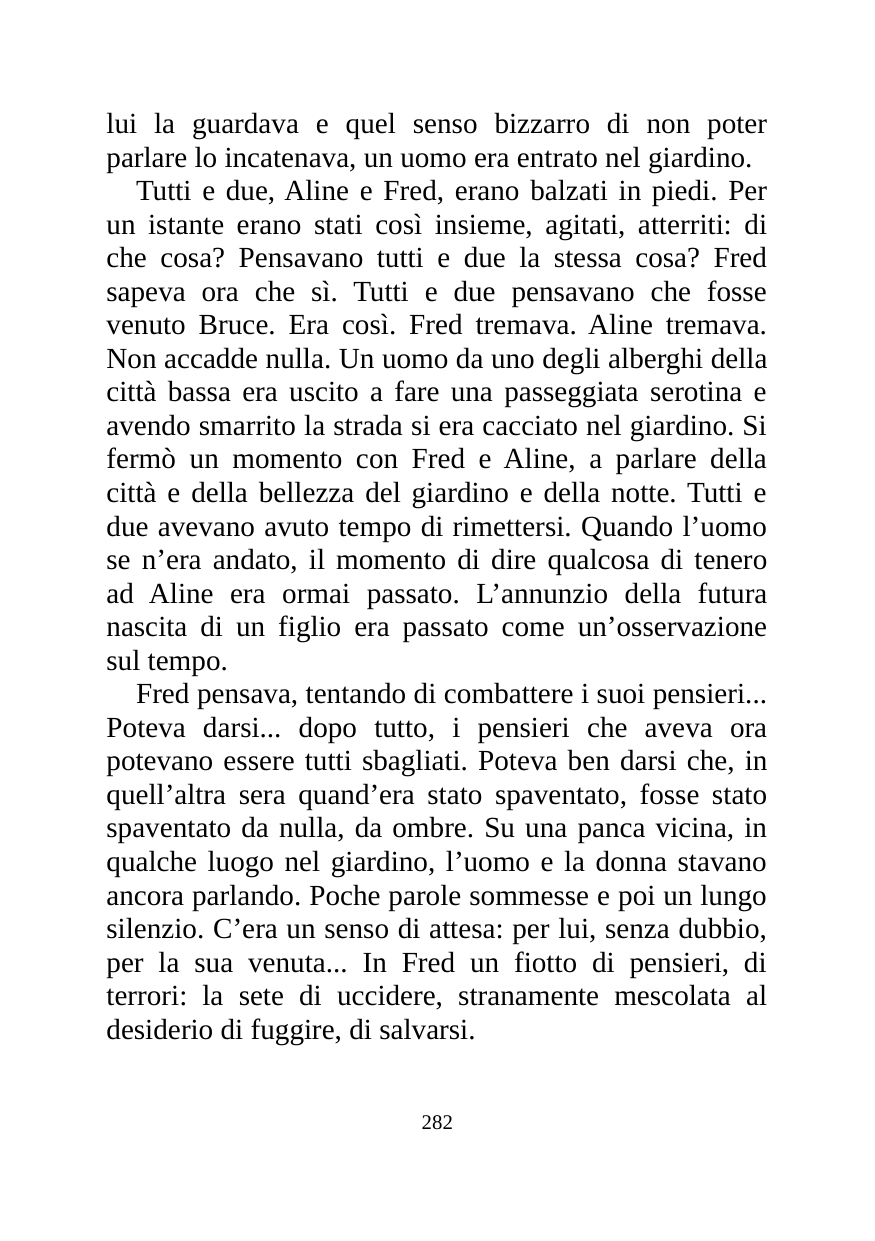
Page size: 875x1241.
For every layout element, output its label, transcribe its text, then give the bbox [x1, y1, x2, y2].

text lui la guardava e quel senso bizzarro di non poter parlare lo incatenava, un uomo era entrato nel giardino. [106, 106, 768, 173]
text Tutti e due, Aline e Fred, erano balzati in piedi. Per un istante erano stati così insieme, agitati, atterriti: di che cosa? Pensavano tutti e due la stessa cosa? Fred sapeva ora che sì. Tutti e due pensavano che fosse venuto Bruce. Era così. Fred tremava. Aline tremava. Non accadde nulla. Un uomo da uno degli alberghi della città bassa era uscito a fare una passeggiata serotina e avendo smarrito la strada si era cacciato nel giardino. Si fermò un momento con Fred e Aline, a parlare della città e della bellezza del giardino e della notte. Tutti e due avevano avuto tempo di rimettersi. Quando l’uomo se n’era andato, il momento di dire qualcosa di tenero ad Aline era ormai passato. L’annunzio della futura nascita di un figlio era passato come un’osservazione sul tempo. [106, 173, 768, 676]
text Fred pensava, tentando di combattere i suoi pensieri... Poteva darsi... dopo tutto, i pensieri che aveva ora potevano essere tutti sbagliati. Poteva ben darsi che, in quell’altra sera quand’era stato spaventato, fosse stato spaventato da nulla, da ombre. Su una panca vicina, in qualche luogo nel giardino, l’uomo e la donna stavano ancora parlando. Poche parole sommesse e poi un lungo silenzio. C’era un senso di attesa: per lui, senza dubbio, per la sua venuta... In Fred un fiotto di pensieri, di terrori: la sete di uccidere, stranamente mescolata al desiderio di fuggire, di salvarsi. [106, 676, 768, 1045]
